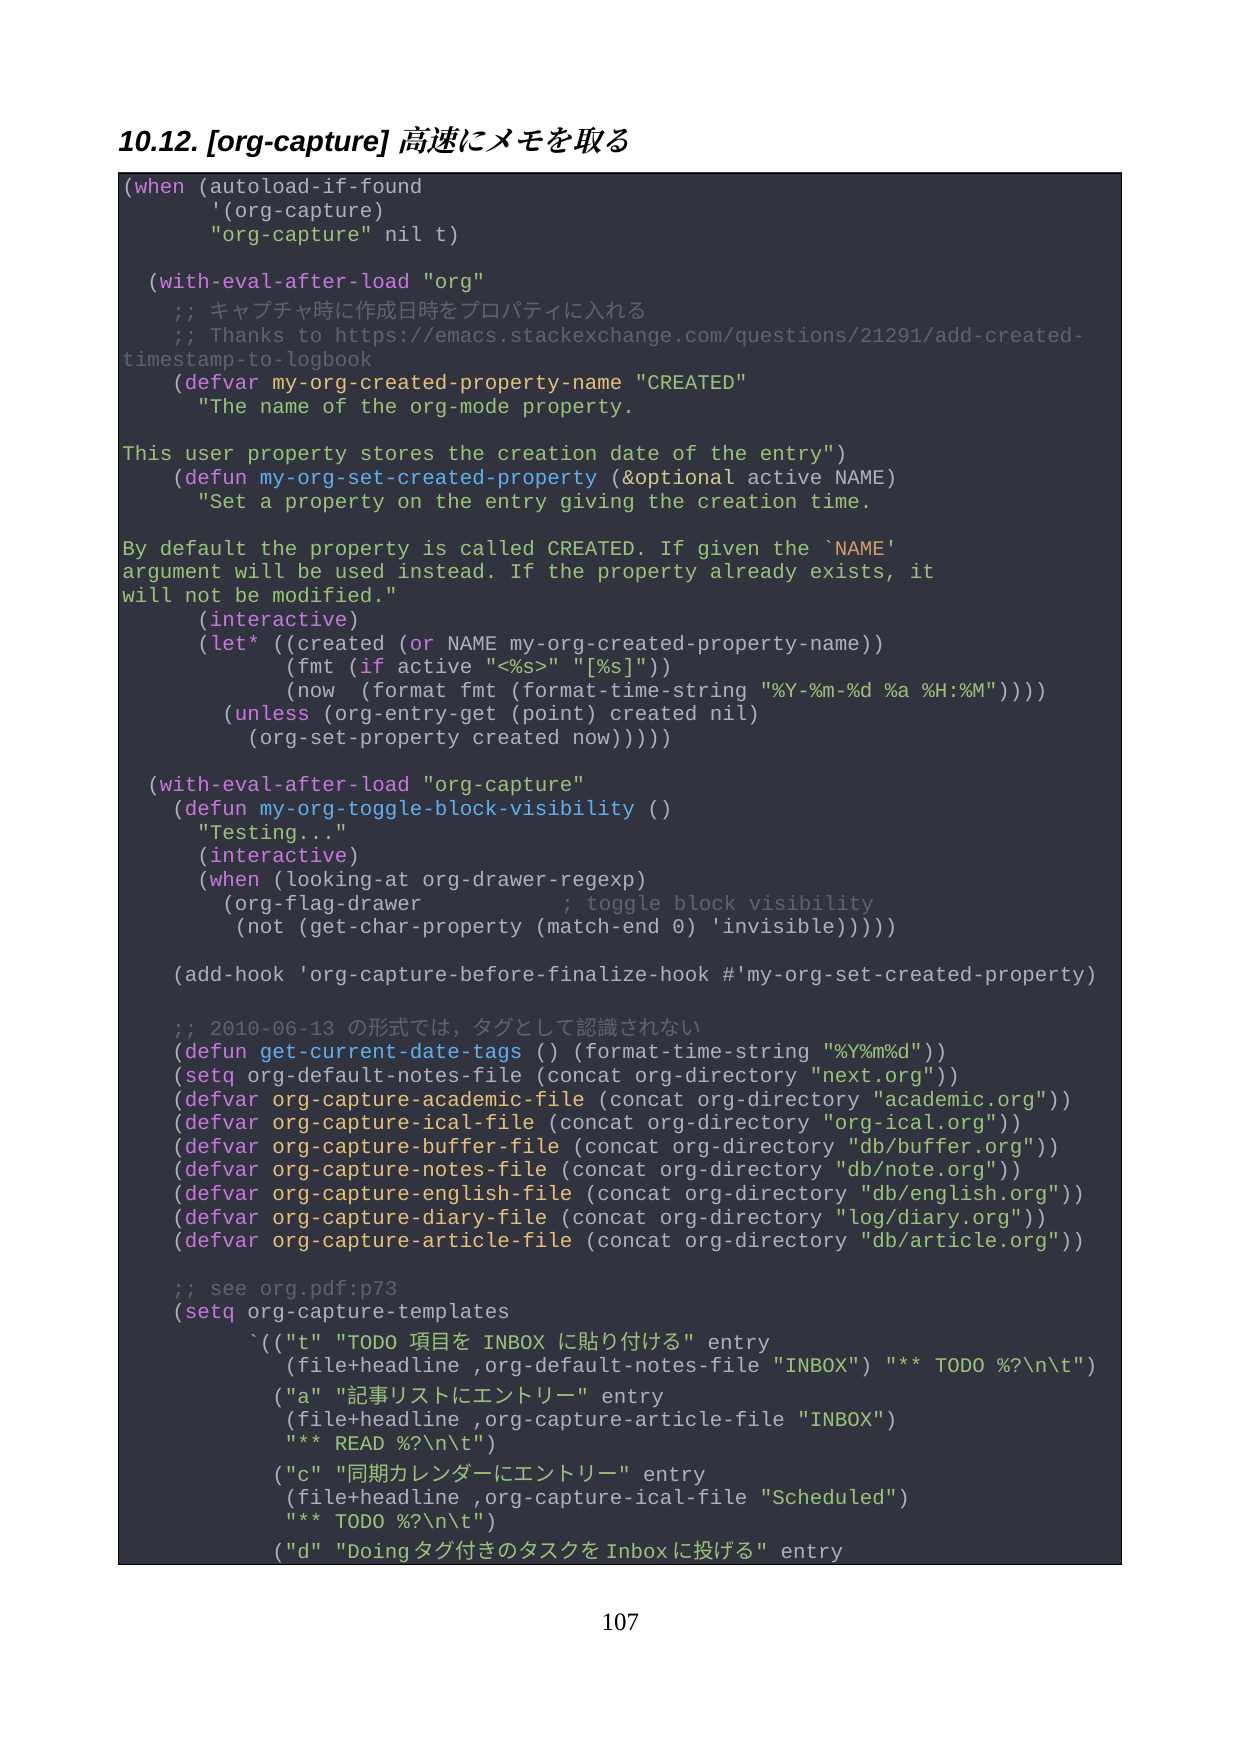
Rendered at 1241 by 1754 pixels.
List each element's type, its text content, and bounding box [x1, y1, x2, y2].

text ;; Thanks to https://emacs.stackexchange.com/questions/21291/add-created-timestamp-to-logbook [119, 321, 1121, 368]
text "Testing..." [119, 818, 1121, 841]
text ("a" "記事リストにエントリー" entry [119, 1375, 1121, 1406]
text ("d" "Doingタグ付きのタスクをInboxに投げる" entry [119, 1531, 1121, 1564]
text (unless (org-entry-get (point) created nil) [119, 699, 1121, 723]
text (with-eval-after-load "org" [119, 267, 1121, 291]
text (defvar org-capture-notes-file (concat org-directory "db/note.org")) [119, 1156, 1121, 1179]
text (let* ((created (or NAME my-org-created-property-name)) [119, 628, 1121, 652]
text "** READ %?\n\t") [119, 1429, 1121, 1453]
text (not (get-char-property (match-end 0) 'invisible))))) [119, 912, 1121, 936]
subtitle [org-capture] 高速にメモを取る [118, 118, 1122, 160]
text (fmt (if active "<%s>" "[%s]")) [119, 652, 1121, 676]
text (defvar org-capture-ical-file (concat org-directory "org-ical.org")) [119, 1108, 1121, 1132]
text (setq org-capture-templates [119, 1297, 1121, 1321]
text (org-set-property created now))))) [119, 723, 1121, 747]
text (add-hook 'org-capture-before-finalize-hook #'my-org-set-created-property) [119, 959, 1121, 983]
text ("c" "同期カレンダーにエントリー" entry [119, 1453, 1121, 1483]
text (defun my-org-toggle-block-visibility () [119, 794, 1121, 818]
text ;; 2010-06-13 の形式では，タグとして認識されない [119, 1007, 1121, 1037]
text (now (format fmt (format-time-string "%Y-%m-%d %a %H:%M")))) [119, 676, 1121, 699]
text (interactive) [119, 841, 1121, 865]
text "The name of the org-mode property. [119, 392, 1121, 416]
text (org-flag-drawer ; toggle block visibility [119, 889, 1121, 912]
text This user property stores the creation date of the entry") [119, 439, 1121, 463]
text (defvar org-capture-academic-file (concat org-directory "academic.org")) [119, 1084, 1121, 1108]
text (defvar org-capture-diary-file (concat org-directory "log/diary.org")) [119, 1203, 1121, 1226]
text (file+headline ,org-default-notes-file "INBOX") "** TODO %?\n\t") [119, 1351, 1121, 1375]
text (defvar org-capture-article-file (concat org-directory "db/article.org")) [119, 1226, 1121, 1250]
text (interactive) [119, 605, 1121, 628]
text (when (looking-at org-drawer-regexp) [119, 865, 1121, 889]
text (defvar org-capture-buffer-file (concat org-directory "db/buffer.org")) [119, 1132, 1121, 1156]
text `(("t" "TODO 項目を INBOX に貼り付ける" entry [119, 1321, 1121, 1351]
text argument will be used instead. If the property already exists, it [119, 558, 1121, 581]
text (file+headline ,org-capture-article-file "INBOX") [119, 1406, 1121, 1429]
text (defun get-current-date-tags () (format-time-string "%Y%m%d")) [119, 1037, 1121, 1061]
text ;; see org.pdf:p73 [119, 1274, 1121, 1297]
text ;; キャプチャ時に作成日時をプロパティに入れる [119, 291, 1121, 321]
text (setq org-default-notes-file (concat org-directory "next.org")) [119, 1061, 1121, 1084]
text By default the property is called CREATED. If given the `NAME' [119, 534, 1121, 558]
text (with-eval-after-load "org-capture" [119, 770, 1121, 794]
text (when (autoload-if-found [119, 174, 1121, 196]
text will not be modified." [119, 581, 1121, 605]
text (file+headline ,org-capture-ical-file "Scheduled") [119, 1483, 1121, 1507]
text (defvar org-capture-english-file (concat org-directory "db/english.org")) [119, 1179, 1121, 1203]
text "Set a property on the entry giving the creation time. [119, 487, 1121, 510]
text (defvar my-org-created-property-name "CREATED" [119, 368, 1121, 392]
text "org-capture" nil t) [119, 220, 1121, 243]
text (defun my-org-set-created-property (&optional active NAME) [119, 463, 1121, 487]
text '(org-capture) [119, 196, 1121, 220]
text "** TODO %?\n\t") [119, 1507, 1121, 1531]
